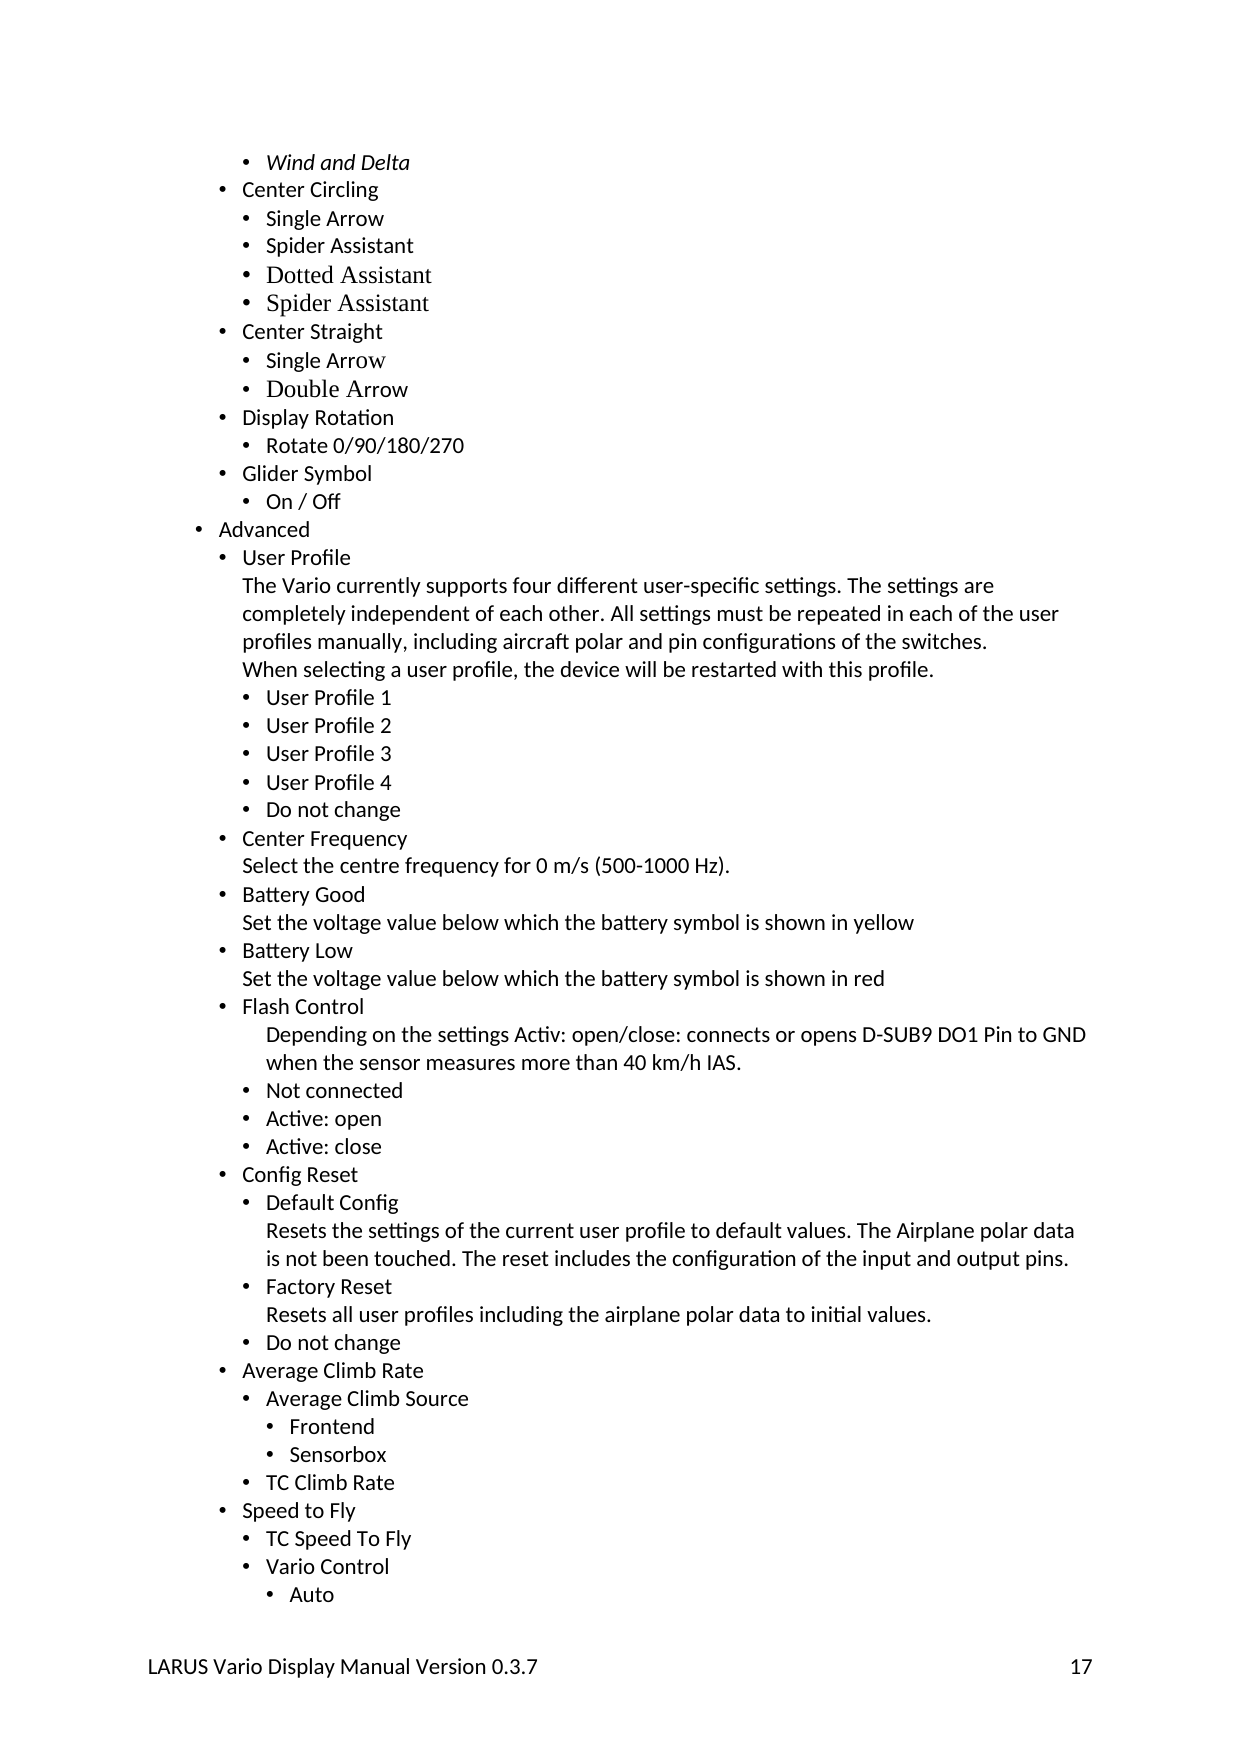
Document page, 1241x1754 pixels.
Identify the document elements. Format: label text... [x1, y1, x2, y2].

list Battery Good [218, 880, 1093, 908]
list Rotate 0/90/180/270 [242, 431, 1093, 459]
list Single Arrow [242, 345, 1093, 374]
list Set the voltage value below which the battery symbol is shown in red [218, 964, 1093, 992]
list Depending on the settings Activ: open/close: connects or opens D-SUB9 DO1 Pin to GND when the sensor measures more than 40 km/h IAS. [242, 1020, 1093, 1076]
list Vario Control [242, 1552, 1093, 1580]
list Battery Low [218, 936, 1093, 964]
list Sensorbox [266, 1440, 1093, 1468]
list User Profile [218, 543, 1093, 571]
list Factory Reset [242, 1272, 1093, 1300]
list Frontend [266, 1412, 1093, 1440]
list Double Arrow [242, 374, 1093, 403]
list Wind and Delta [242, 148, 1093, 176]
list Spider Assistant [242, 232, 1093, 260]
list User Profile 2 [242, 712, 1093, 739]
list User Profile 4 [242, 768, 1093, 796]
list Active: open [242, 1104, 1093, 1132]
list Do not change [242, 1328, 1093, 1356]
list Average Climb Source [242, 1384, 1093, 1412]
list Default Config [242, 1188, 1093, 1216]
list Average Climb Rate [218, 1356, 1093, 1384]
list The Vario currently supports four different user-specific settings. The settings are completely independent of each other. All settings must be repeated in each of the user profiles manually, including aircraft polar and pin configurations of the switches. When selecting a user profile, the device will be restarted with this profile. [218, 571, 1093, 683]
list Display Rotation [218, 403, 1093, 431]
list Glider Symbol [218, 459, 1093, 487]
list Advanced [195, 515, 1093, 543]
list Resets all user profiles including the airplane polar data to initial values. [242, 1300, 1093, 1328]
list Single Arrow [242, 204, 1093, 232]
list User Profile 3 [242, 739, 1093, 768]
list Do not change [242, 796, 1093, 824]
list Set the voltage value below which the battery symbol is shown in yellow [218, 908, 1093, 936]
list Spider Assistant [242, 288, 1093, 317]
list Dotted Assistant [242, 260, 1093, 288]
list Config Reset [218, 1160, 1093, 1188]
list TC Climb Rate [242, 1468, 1093, 1496]
list Resets the settings of the current user profile to default values. The Airplane polar data is not been touched. The reset includes the configuration of the input and output pins. [242, 1216, 1093, 1272]
list On / Off [242, 487, 1093, 515]
list Auto [266, 1580, 1093, 1608]
list TC Speed To Fly [242, 1524, 1093, 1552]
list User Profile 1 [242, 683, 1093, 712]
list Center Circling [218, 176, 1093, 204]
list Flash Control [218, 992, 1093, 1020]
list Active: close [242, 1132, 1093, 1160]
list Not connected [242, 1076, 1093, 1104]
list Center Straight [218, 317, 1093, 345]
list Center Frequency Select the centre frequency for 0 m/s (500-1000 Hz). [218, 824, 1093, 880]
list Speed to Fly [218, 1496, 1093, 1524]
